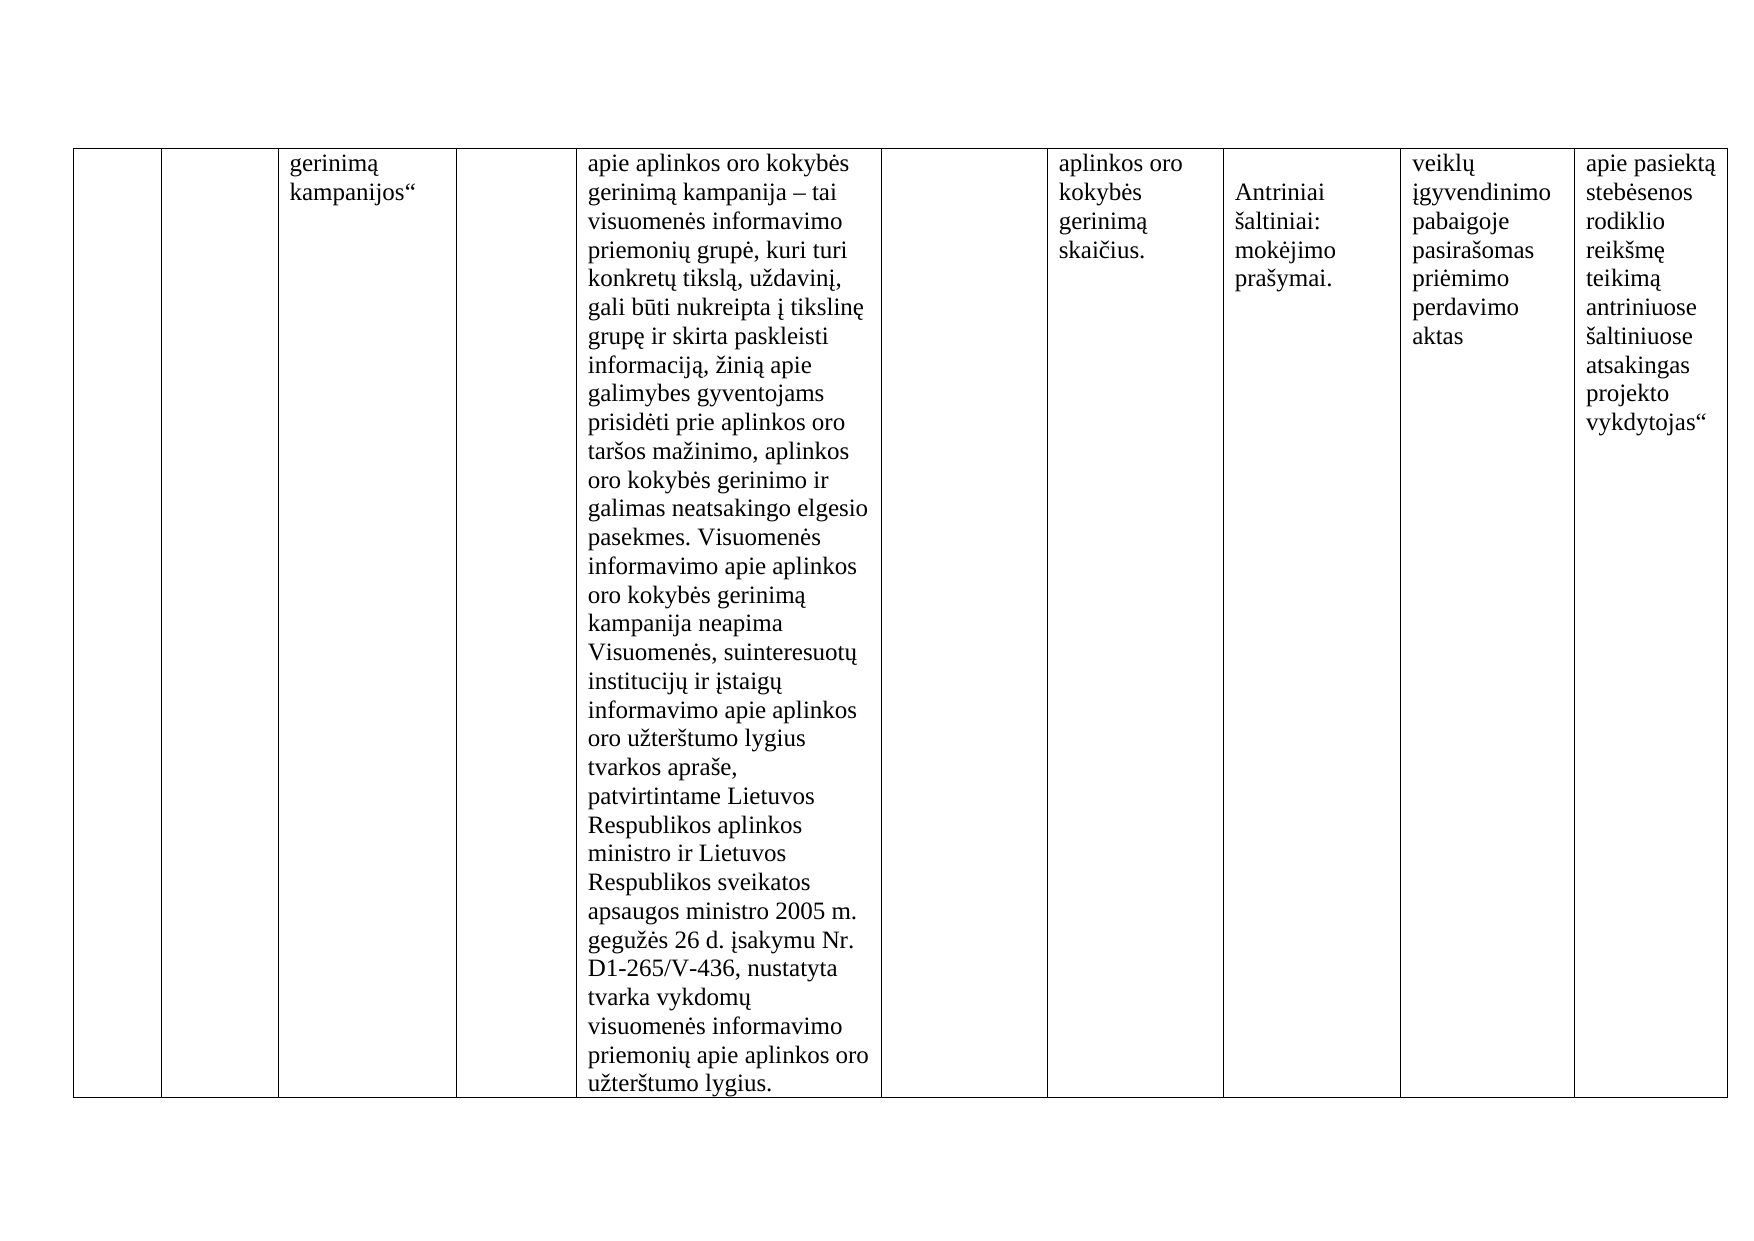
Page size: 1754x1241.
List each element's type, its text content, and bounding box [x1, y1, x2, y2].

table_cell apie aplinkos oro kokybės gerinimą kampanija – tai visuomenės informavimo priemonių grupė, kuri turi konkretų tikslą, uždavinį, gali būti nukreipta į tikslinę grupę ir skirta paskleisti informaciją, žinią apie galimybes gyventojams prisidėti prie aplinkos oro taršos mažinimo, aplinkos oro kokybės gerinimo ir galimas neatsakingo elgesio pasekmes. Visuomenės informavimo apie aplinkos oro kokybės gerinimą kampanija neapima Visuomenės, suinteresuotų institucijų ir įstaigų informavimo apie aplinkos oro užterštumo lygius tvarkos apraše, patvirtintame Lietuvos Respublikos aplinkos ministro ir Lietuvos Respublikos sveikatos apsaugos ministro 2005 m. gegužės 26 d. įsakymu Nr. D1-265/V-436, nustatyta tvarka vykdomų visuomenės informavimo priemonių apie aplinkos oro užterštumo lygius. [577, 149, 881, 1097]
table_cell gerinimą kampanijos“ [279, 149, 456, 1097]
table_cell Antriniai šaltiniai: mokėjimo prašymai. [1224, 149, 1400, 1097]
table_cell [162, 149, 278, 1097]
table_cell aplinkos oro kokybės gerinimą skaičius. [1048, 149, 1223, 1097]
table_cell [882, 149, 1047, 1097]
table_cell [74, 149, 161, 1097]
table_cell [457, 149, 576, 1097]
table_cell veiklų įgyvendinimo pabaigoje pasirašomas priėmimo perdavimo aktas [1401, 149, 1574, 1097]
table_cell apie pasiektą stebėsenos rodiklio reikšmę teikimą antriniuose šaltiniuose atsakingas projekto vykdytojas“ [1575, 149, 1727, 1097]
